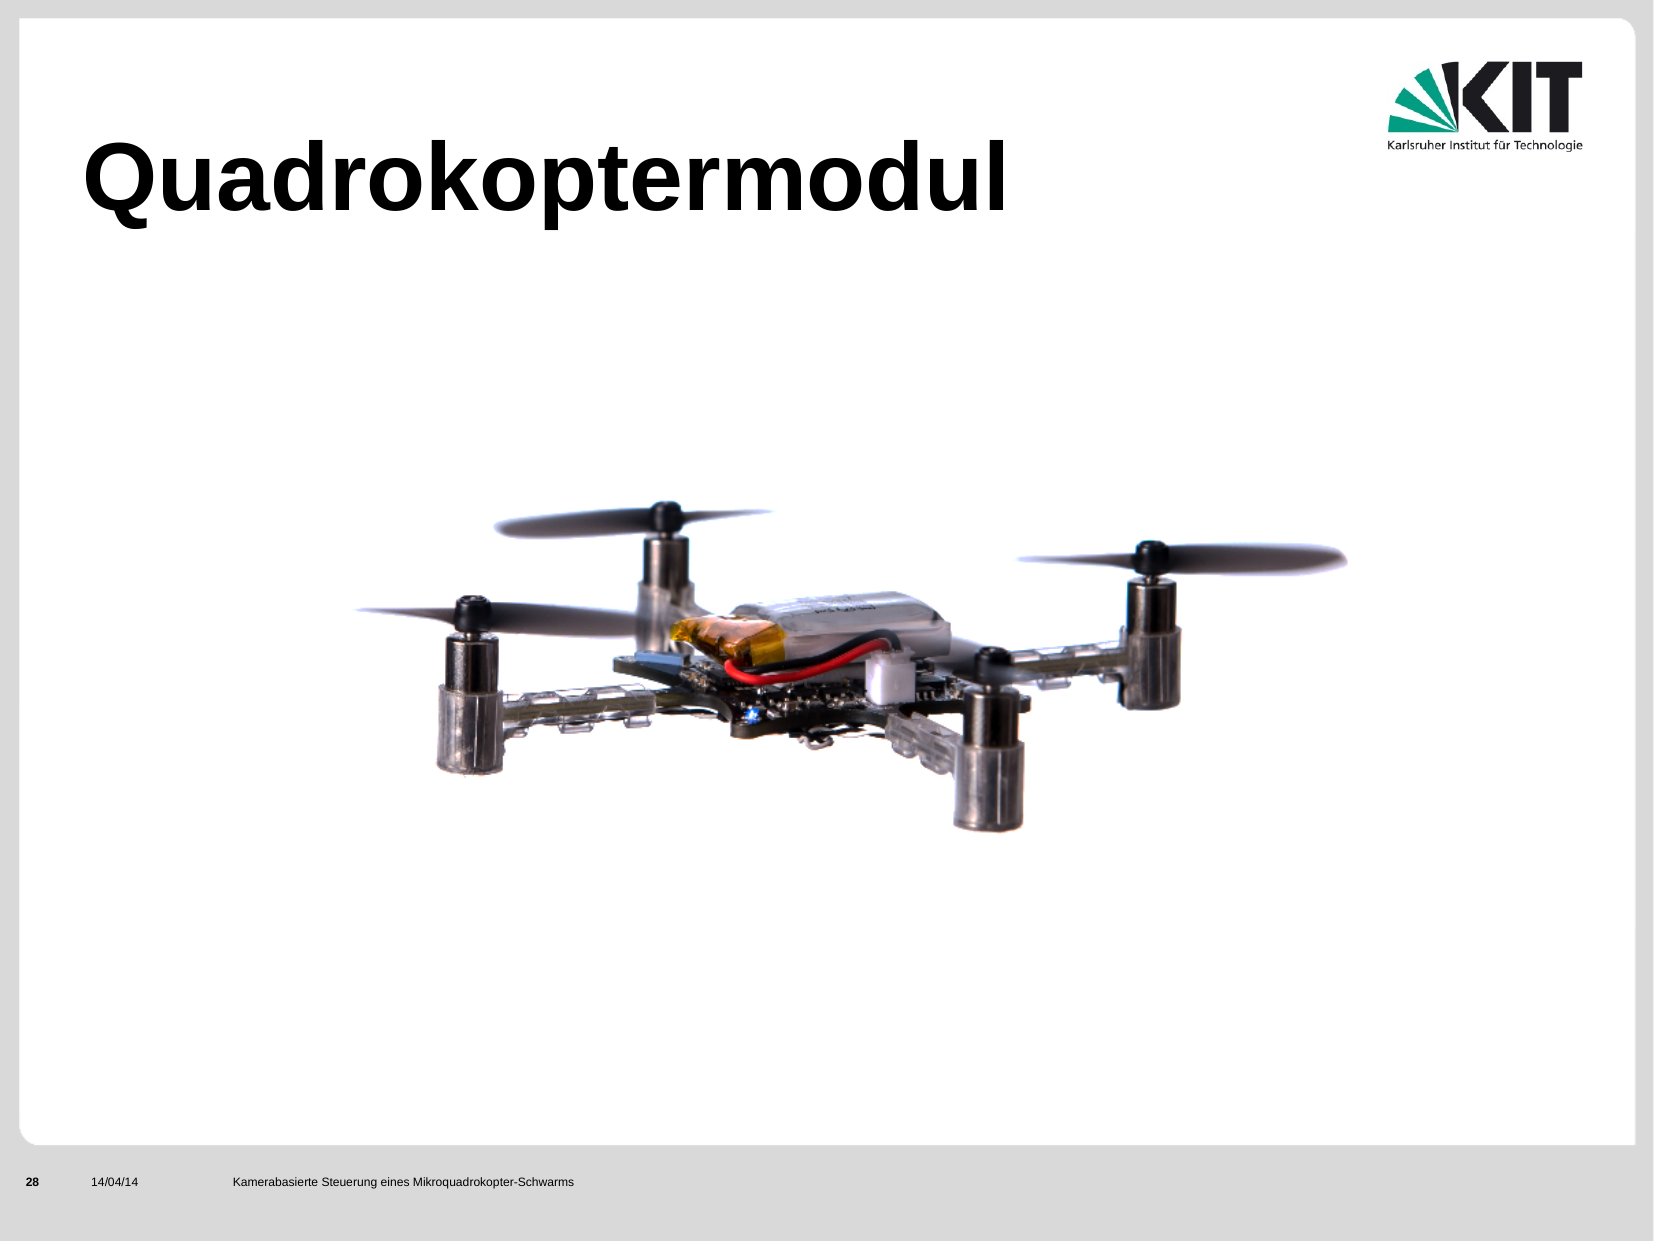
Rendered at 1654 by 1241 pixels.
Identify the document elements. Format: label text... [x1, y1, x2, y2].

title Quadrokoptermodul [82, 49, 1571, 257]
picture [0, 0, 1654, 1241]
